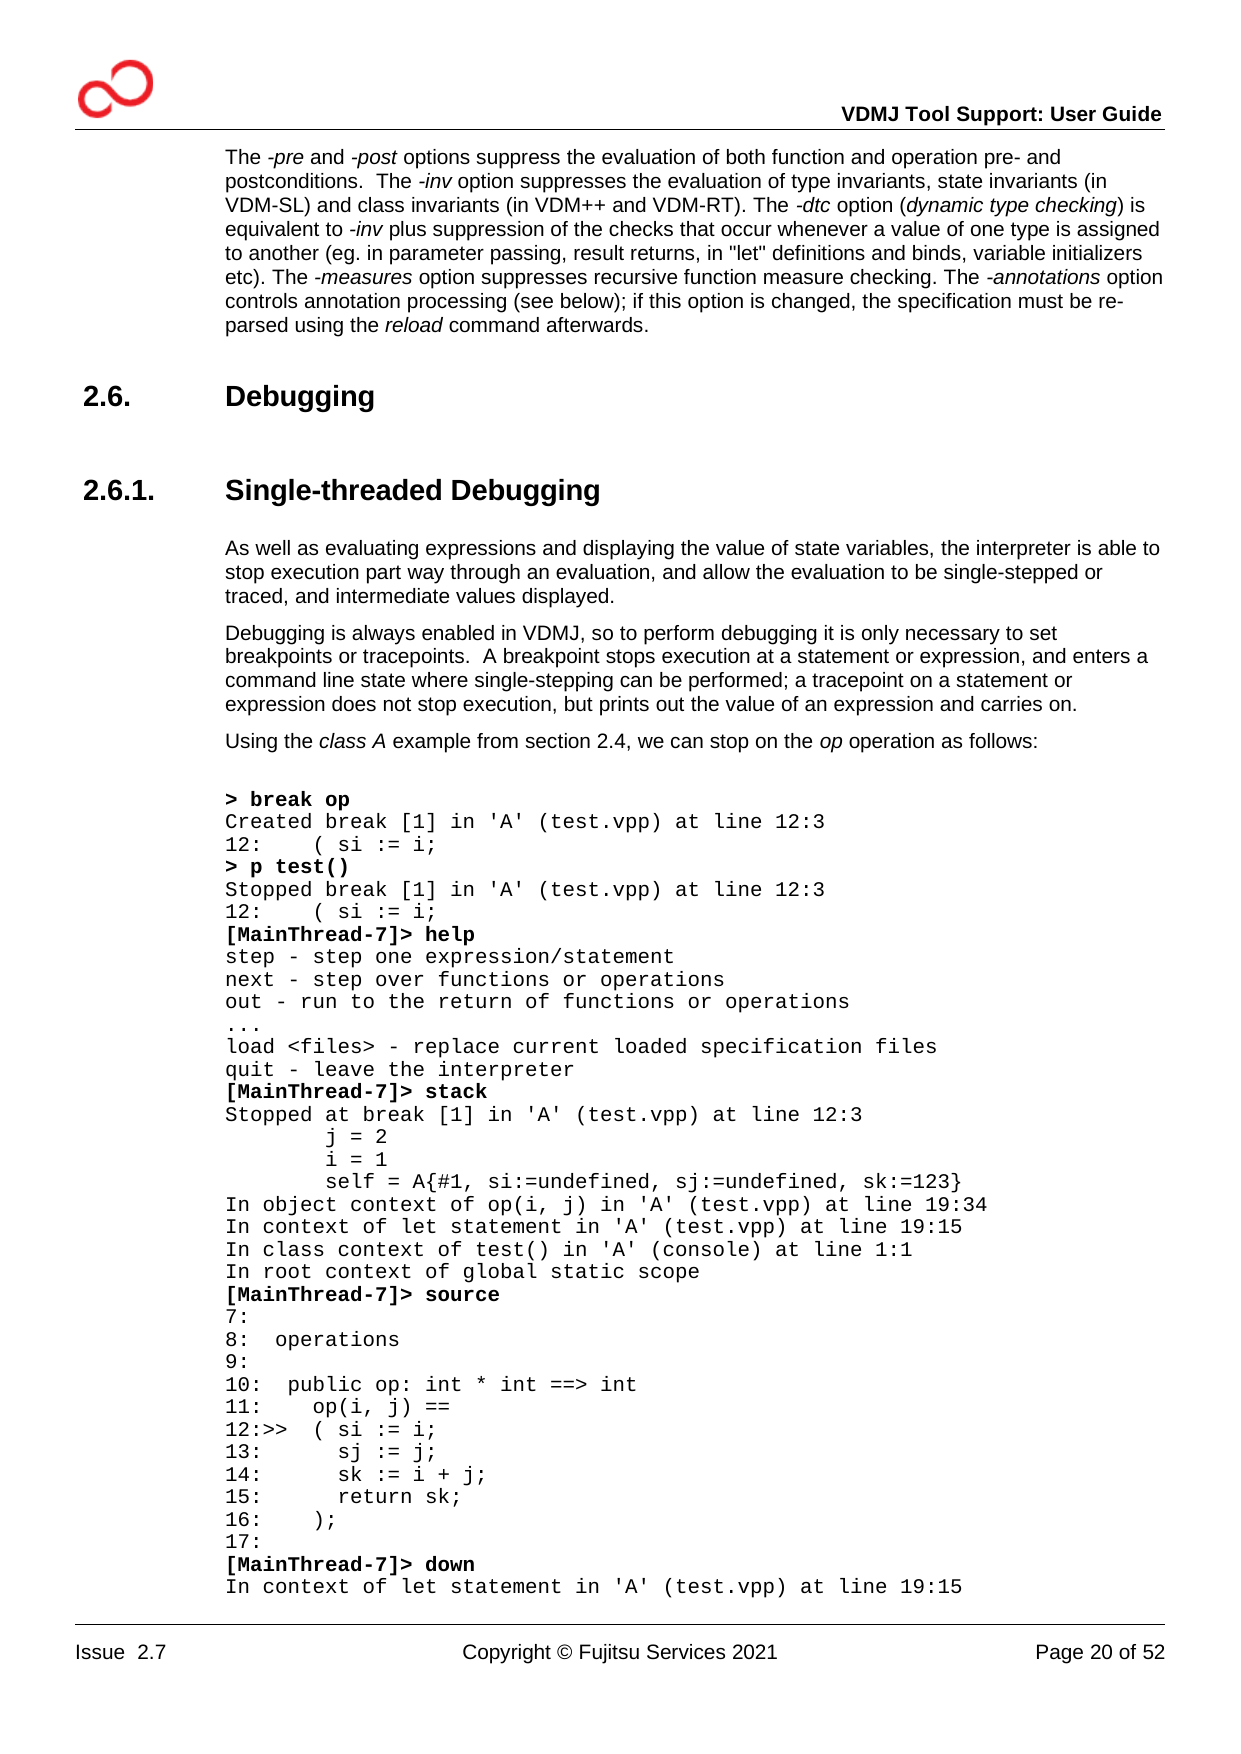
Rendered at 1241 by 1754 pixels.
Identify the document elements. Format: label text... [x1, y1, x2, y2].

text 16: ); [225, 1508, 1165, 1531]
text > p test() [225, 856, 1165, 878]
text self = A{#1, si:=undefined, sj:=undefined, sk:=123} [225, 1171, 1165, 1193]
text 12: ( si := i; [225, 901, 1165, 923]
text j = 2 [225, 1126, 1165, 1148]
text out - run to the return of functions or operations [225, 991, 1165, 1013]
text step - step one expression/statement [225, 946, 1165, 968]
subtitle Single-threaded Debugging [75, 473, 1165, 506]
text In context of let statement in 'A' (test.vpp) at line 19:15 [225, 1216, 1165, 1238]
text In context of let statement in 'A' (test.vpp) at line 19:15 [225, 1576, 1165, 1598]
text The -pre and -post options suppress the evaluation of both function and operation pre- and postconditions. The -inv option suppresses the evaluation of type invariants, state invariants (in VDM-SL) and class invariants (in VDM++ and VDM-RT). The -dtc option (dynamic type checking) is equivalent to -inv plus suppression of the checks that occur whenever a value of one type is assigned to another (eg. in parameter passing, result returns, in "let" definitions and binds, variable initializers etc). The -measures option suppresses recursive function measure checking. The -annotations option controls annotation processing (see below); if this option is changed, the specification must be re-parsed using the reload command afterwards. [225, 145, 1165, 337]
text 14: sk := i + j; [225, 1463, 1165, 1486]
text [MainThread-7]> help [225, 923, 1165, 946]
picture [78, 52, 153, 128]
text 10: public op: int * int ==> int [225, 1373, 1165, 1396]
text 7: [225, 1306, 1165, 1328]
text 12: ( si := i; [225, 833, 1165, 856]
text Stopped break [1] in 'A' (test.vpp) at line 12:3 [225, 878, 1165, 901]
text > break op [225, 788, 1165, 811]
text As well as evaluating expressions and displaying the value of state variables, the interpreter is able to stop execution part way through an evaluation, and allow the evaluation to be single-stepped or traced, and intermediate values displayed. [225, 536, 1165, 608]
text Using the class A example from section 2.4, we can stop on the op operation as follows: [225, 729, 1165, 753]
text [MainThread-7]> source [225, 1283, 1165, 1306]
text 12:>> ( si := i; [225, 1418, 1165, 1441]
text ... [225, 1013, 1165, 1036]
text 15: return sk; [225, 1486, 1165, 1508]
text Debugging is always enabled in VDMJ, so to perform debugging it is only necessary to set breakpoints or tracepoints. A breakpoint stops execution at a statement or expression, and enters a command line state where single-stepping can be performed; a tracepoint on a statement or expression does not stop execution, but prints out the value of an expression and carries on. [225, 621, 1165, 717]
subtitle Debugging [75, 379, 1165, 413]
text 8: operations [225, 1328, 1165, 1351]
text 17: [225, 1531, 1165, 1553]
text In object context of op(i, j) in 'A' (test.vpp) at line 19:34 [225, 1193, 1165, 1216]
text quit - leave the interpreter [225, 1058, 1165, 1081]
text [MainThread-7]> down [225, 1553, 1165, 1576]
text Stopped at break [1] in 'A' (test.vpp) at line 12:3 [225, 1103, 1165, 1126]
text next - step over functions or operations [225, 968, 1165, 991]
text In class context of test() in 'A' (console) at line 1:1 [225, 1238, 1165, 1261]
text load <files> - replace current loaded specification files [225, 1036, 1165, 1058]
text Created break [1] in 'A' (test.vpp) at line 12:3 [225, 811, 1165, 833]
text 13: sj := j; [225, 1441, 1165, 1463]
text [MainThread-7]> stack [225, 1081, 1165, 1103]
text 11: op(i, j) == [225, 1396, 1165, 1418]
text 9: [225, 1351, 1165, 1373]
text i = 1 [225, 1148, 1165, 1171]
text In root context of global static scope [225, 1261, 1165, 1283]
